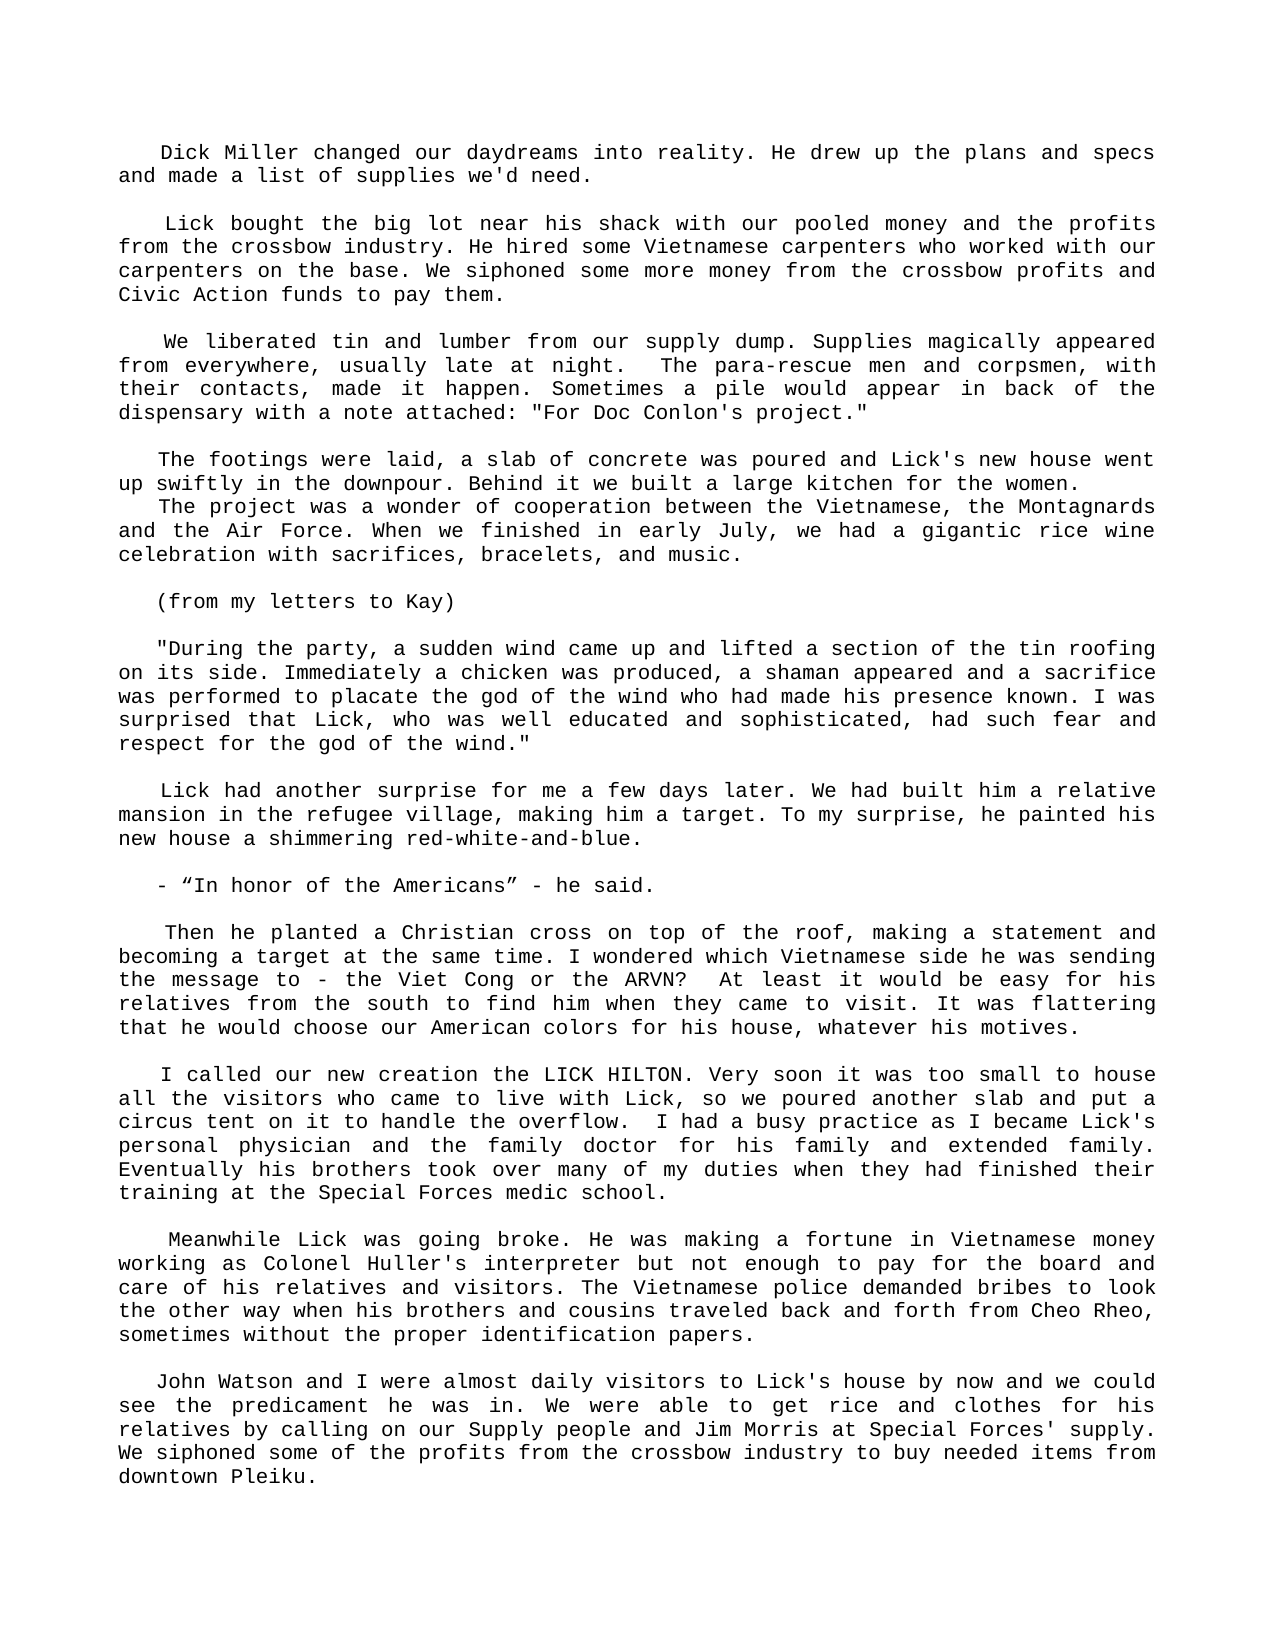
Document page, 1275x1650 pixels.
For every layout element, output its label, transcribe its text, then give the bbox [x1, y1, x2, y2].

text We liberated tin and lumber from our supply dump. Supplies magically appeared from everywhere, usually late at night. The para-rescue men and corpsmen, with their contacts, made it happen. Sometimes a pile would appear in back of the dispensary with a note attached: "For Doc Conlon's project." [118, 331, 1157, 426]
text Then he planted a Christian cross on top of the roof, making a statement and becoming a target at the same time. I wondered which Vietnamese side he was sending the message to - the Viet Cong or the ARVN? At least it would be easy for his relatives from the south to find him when they came to visit. It was flattering that he would choose our American colors for his house, whatever his motives. [118, 922, 1157, 1040]
text (from my letters to Kay) [118, 591, 1157, 615]
text I called our new creation the LICK HILTON. Very soon it was too small to house all the visitors who came to live with Lick, so we poured another slab and put a circus tent on it to handle the overflow. I had a busy practice as I became Lick's personal physician and the family doctor for his family and extended family. Eventually his brothers took over many of my duties when they had finished their training at the Special Forces medic school. [118, 1064, 1157, 1206]
text "During the party, a sudden wind came up and lifted a section of the tin roofing on its side. Immediately a chicken was produced, a shaman appeared and a sacrifice was performed to placate the god of the wind who had made his presence known. I was surprised that Lick, who was well educated and sophisticated, had such fear and respect for the god of the wind." [118, 638, 1157, 757]
text The footings were laid, a slab of concrete was poured and Lick's new house went up swiftly in the downpour. Behind it we built a large kitchen for the women. [118, 449, 1157, 496]
text The project was a wonder of cooperation between the Vietnamese, the Montagnards and the Air Force. When we finished in early July, we had a gigantic rice wine celebration with sacrifices, bracelets, and music. [118, 496, 1157, 567]
text Lick bought the big lot near his shack with our pooled money and the profits from the crossbow industry. He hired some Vietnamese carpenters who worked with our carpenters on the base. We siphoned some more money from the crossbow profits and Civic Action funds to pay them. [118, 213, 1157, 307]
text John Watson and I were almost daily visitors to Lick's house by now and we could see the predicament he was in. We were able to get rice and clothes for his relatives by calling on our Supply people and Jim Morris at Special Forces' supply. We siphoned some of the profits from the crossbow industry to buy needed items from downtown Pleiku. [118, 1371, 1157, 1489]
text - “In honor of the Americans” - he said. [118, 875, 1157, 898]
text Meanwhile Lick was going broke. He was making a fortune in Vietnamese money working as Colonel Huller's interpreter but not enough to pay for the board and care of his relatives and visitors. The Vietnamese police demanded bribes to look the other way when his brothers and cousins traveled back and forth from Cheo Rheo, sometimes without the proper identification papers. [118, 1229, 1157, 1348]
text Lick had another surprise for me a few days later. We had built him a relative mansion in the refugee village, making him a target. To my surprise, he painted his new house a shimmering red-white-and-blue. [118, 780, 1157, 851]
text Dick Miller changed our daydreams into reality. He drew up the plans and specs and made a list of supplies we'd need. [118, 142, 1157, 189]
